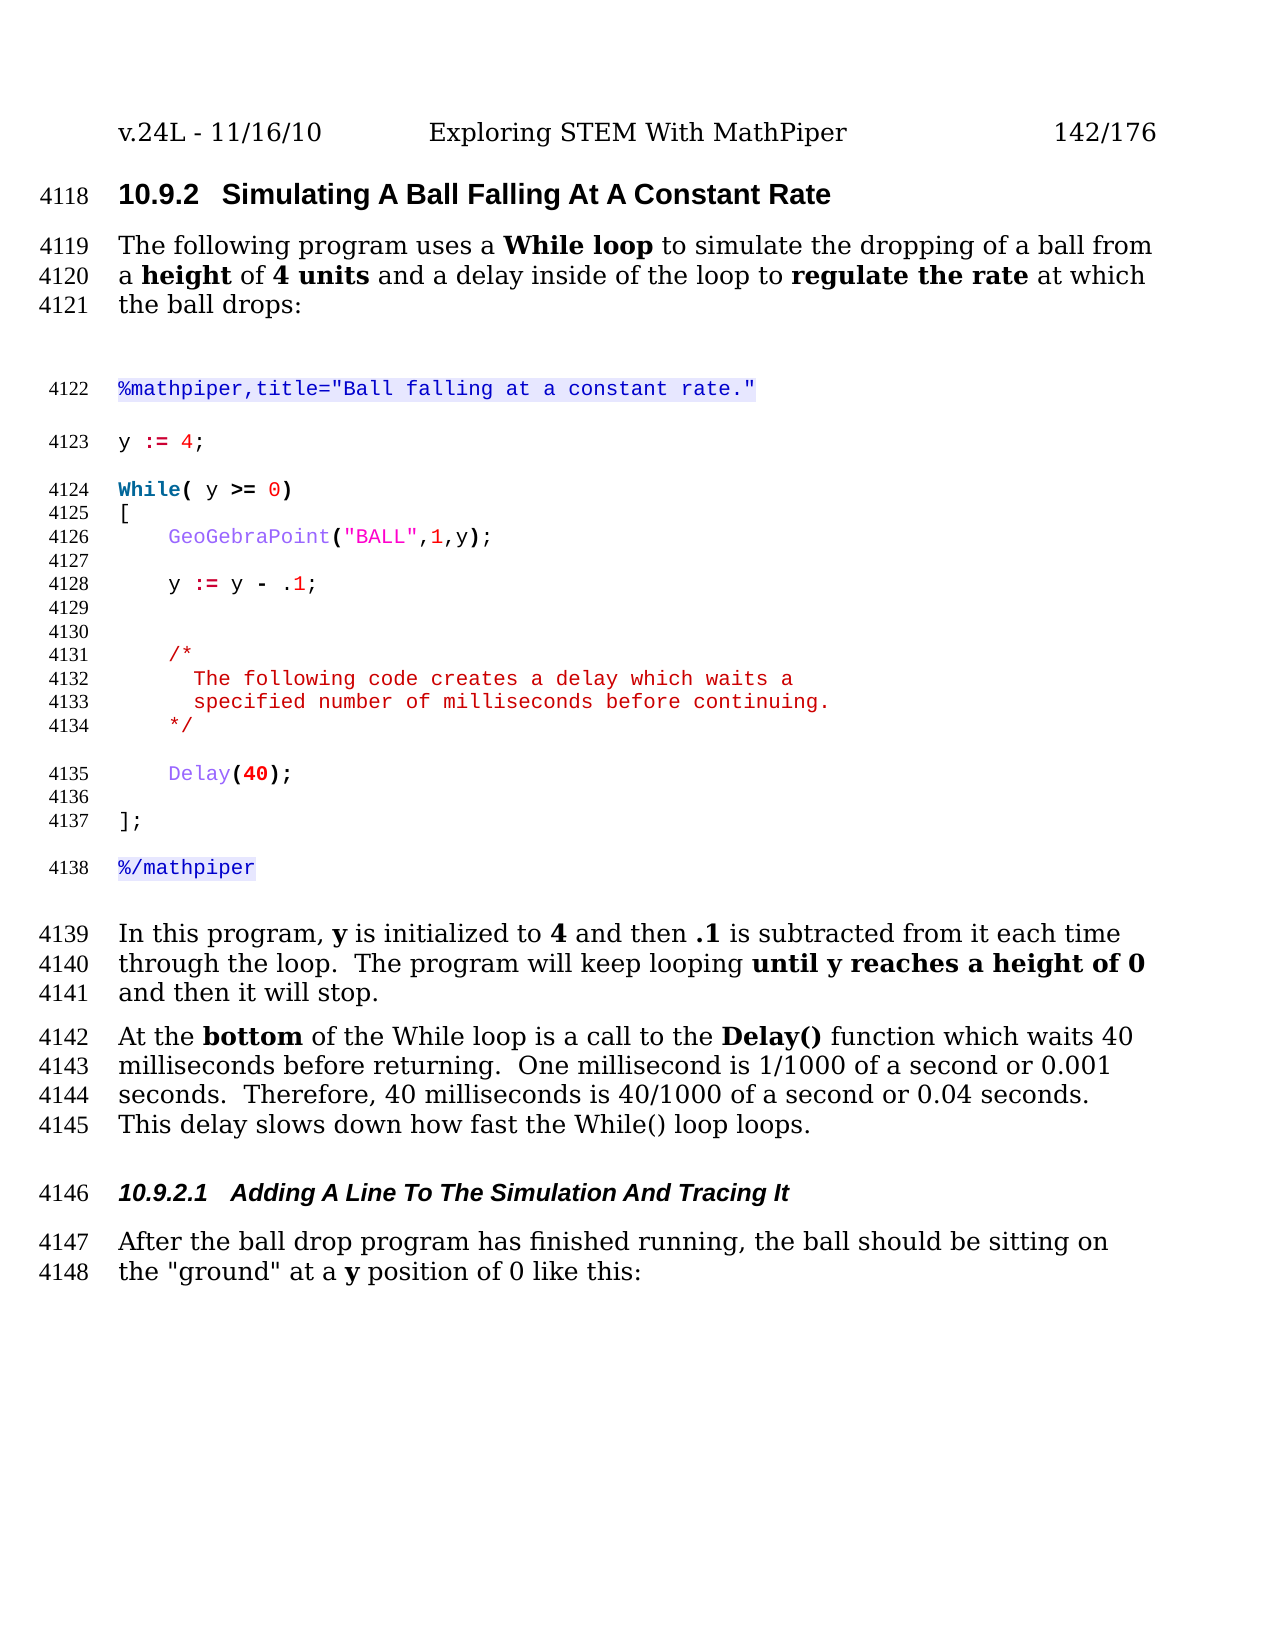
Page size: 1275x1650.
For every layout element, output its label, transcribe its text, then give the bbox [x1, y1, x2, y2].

text */ [118, 715, 1157, 739]
text Delay(40); [118, 762, 1157, 786]
text %mathpiper,title="Ball falling at a constant rate." [118, 378, 1157, 402]
text y := 4; [118, 431, 1157, 455]
text %/mathpiper [118, 857, 1157, 881]
text y := y - .1; [118, 573, 1157, 597]
text The following code creates a delay which waits a [118, 668, 1157, 692]
subtitle Simulating A Ball Falling At A Constant Rate [118, 177, 1157, 210]
subtitle Adding A Line To The Simulation And Tracing It [118, 1178, 1157, 1207]
text After the ball drop program has finished running, the ball should be sitting on the "ground" at a y position of 0 like this: [118, 1227, 1157, 1286]
text /* [118, 644, 1157, 668]
text At the bottom of the While loop is a call to the Delay() function which waits 40 milliseconds before returning. One millisecond is 1/1000 of a second or 0.001 seconds. Therefore, 40 milliseconds is 40/1000 of a second or 0.04 seconds. This delay slows down how fast the While() loop loops. [118, 1022, 1157, 1139]
text In this program, y is initialized to 4 and then .1 is subtracted from it each time through the loop. The program will keep looping until y reaches a height of 0 and then it will stop. [118, 919, 1157, 1007]
text GeoGebraPoint("BALL",1,y); [118, 526, 1157, 550]
text specified number of milliseconds before continuing. [118, 692, 1157, 715]
text The following program uses a While loop to simulate the dropping of a ball from a height of 4 units and a delay inside of the loop to regulate the rate at which the ball drops: [118, 231, 1157, 319]
text While( y >= 0) [118, 479, 1157, 502]
text ]; [118, 810, 1157, 833]
text [ [118, 502, 1157, 526]
